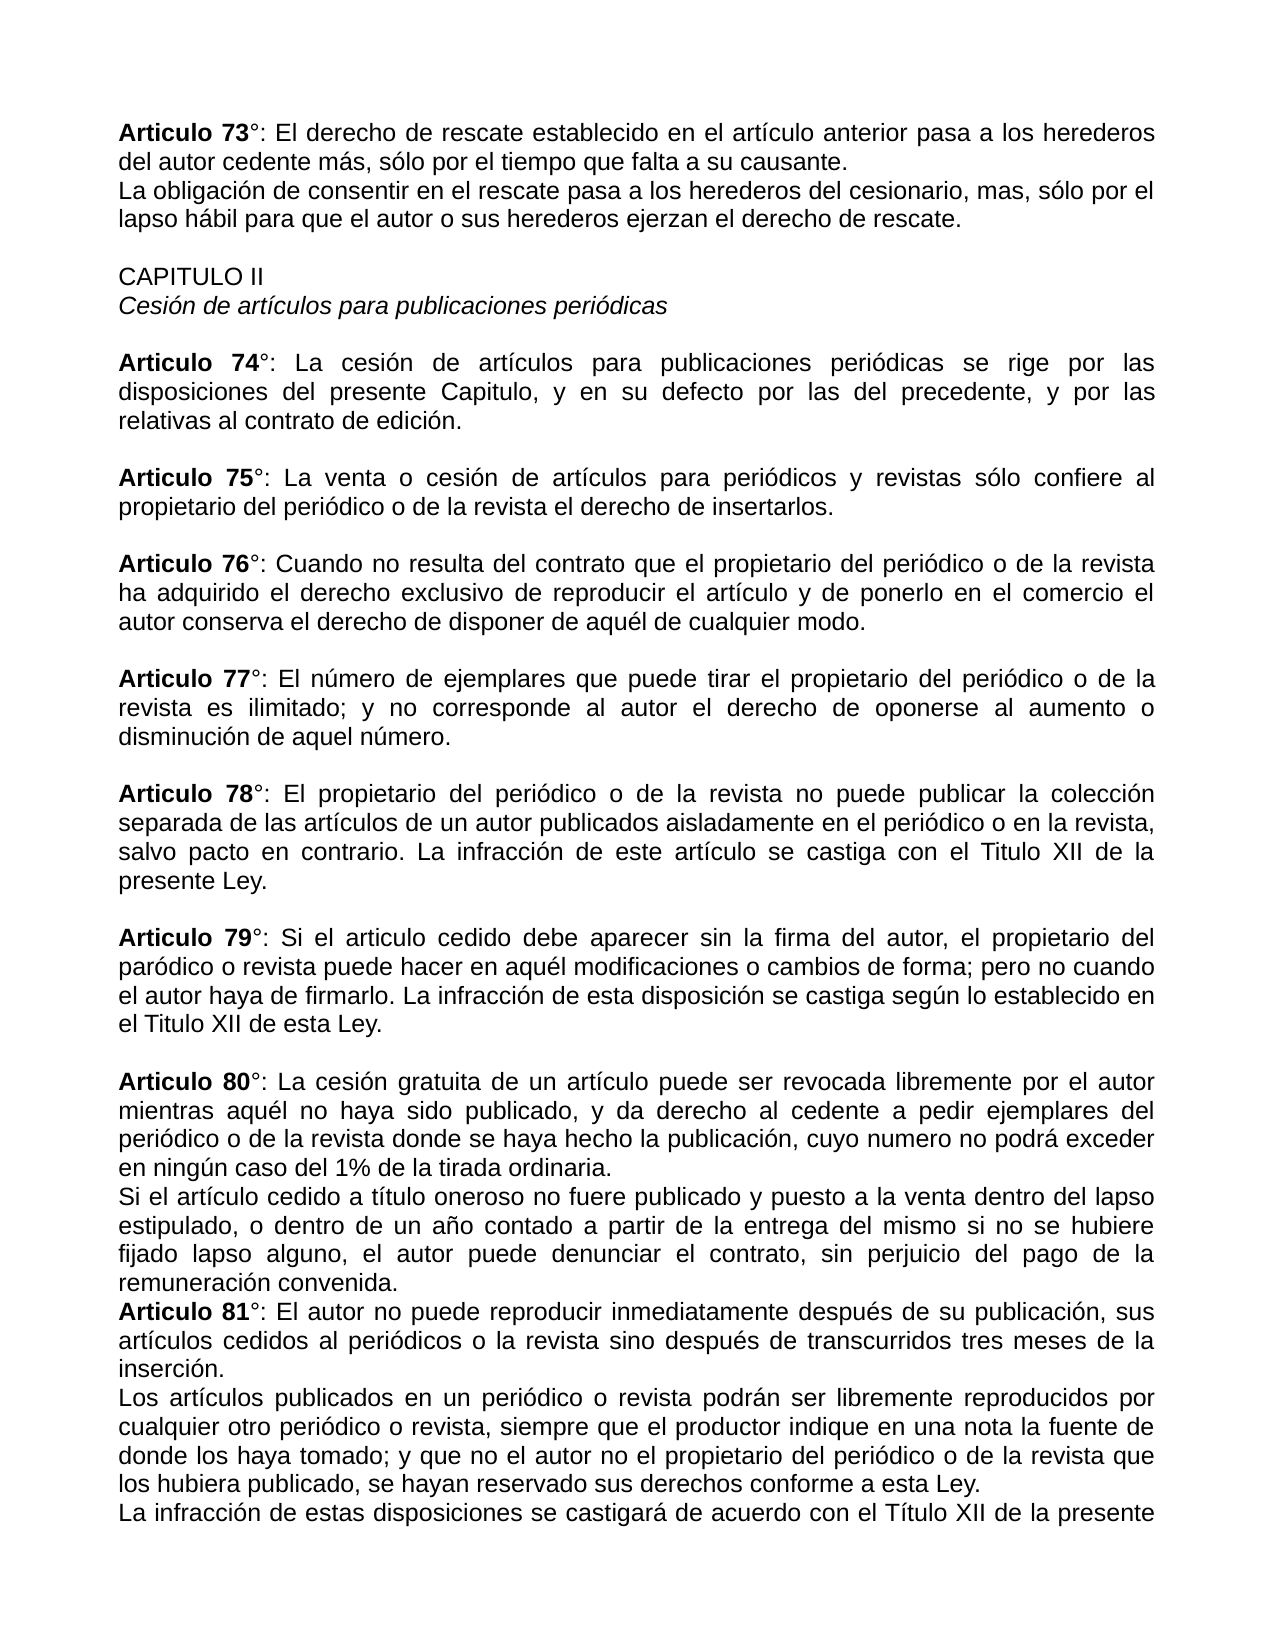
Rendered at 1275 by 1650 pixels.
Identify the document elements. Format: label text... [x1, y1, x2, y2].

text Articulo 73°: El derecho de rescate establecido en el artículo anterior pasa a los herederos del autor cedente más, sólo por el tiempo que falta a su causante. [118, 118, 1157, 176]
text Articulo 81°: El autor no puede reproducir inmediatamente después de su publicación, sus artículos cedidos al periódicos o la revista sino después de transcurridos tres meses de la inserción. [118, 1297, 1157, 1383]
text Articulo 75°: La venta o cesión de artículos para periódicos y revistas sólo confiere al propietario del periódico o de la revista el derecho de insertarlos. [118, 463, 1157, 521]
text Los artículos publicados en un periódico o revista podrán ser libremente reproducidos por cualquier otro periódico o revista, siempre que el productor indique en una nota la fuente de donde los haya tomado; y que no el autor no el propietario del periódico o de la revista que los hubiera publicado, se hayan reservado sus derechos conforme a esta Ley. [118, 1383, 1157, 1498]
text Si el artículo cedido a título oneroso no fuere publicado y puesto a la venta dentro del lapso estipulado, o dentro de un año contado a partir de la entrega del mismo si no se hubiere fijado lapso alguno, el autor puede denunciar el contrato, sin perjuicio del pago de la remuneración convenida. [118, 1182, 1157, 1297]
text Articulo 80°: La cesión gratuita de un artículo puede ser revocada libremente por el autor mientras aquél no haya sido publicado, y da derecho al cedente a pedir ejemplares del periódico o de la revista donde se haya hecho la publicación, cuyo numero no podrá exceder en ningún caso del 1% de la tirada ordinaria. [118, 1067, 1157, 1182]
text Articulo 76°: Cuando no resulta del contrato que el propietario del periódico o de la revista ha adquirido el derecho exclusivo de reproducir el artículo y de ponerlo en el comercio el autor conserva el derecho de disponer de aquél de cualquier modo. [118, 549, 1157, 636]
text La obligación de consentir en el rescate pasa a los herederos del cesionario, mas, sólo por el lapso hábil para que el autor o sus herederos ejerzan el derecho de rescate. [118, 176, 1157, 233]
text Articulo 78°: El propietario del periódico o de la revista no puede publicar la colección separada de las artículos de un autor publicados aisladamente en el periódico o en la revista, salvo pacto en contrario. La infracción de este artículo se castiga con el Titulo XII de la presente Ley. [118, 779, 1157, 894]
text CAPITULO II [118, 262, 1157, 291]
text Cesión de artículos para publicaciones periódicas [118, 291, 1157, 319]
text Articulo 79°: Si el articulo cedido debe aparecer sin la firma del autor, el propietario del paródico o revista puede hacer en aquél modificaciones o cambios de forma; pero no cuando el autor haya de firmarlo. La infracción de esta disposición se castiga según lo establecido en el Titulo XII de esta Ley. [118, 923, 1157, 1038]
text La infracción de estas disposiciones se castigará de acuerdo con el Título XII de la presente [118, 1498, 1157, 1527]
text Articulo 74°: La cesión de artículos para publicaciones periódicas se rige por las disposiciones del presente Capitulo, y en su defecto por las del precedente, y por las relativas al contrato de edición. [118, 348, 1157, 434]
text Articulo 77°: El número de ejemplares que puede tirar el propietario del periódico o de la revista es ilimitado; y no corresponde al autor el derecho de oponerse al aumento o disminución de aquel número. [118, 664, 1157, 751]
